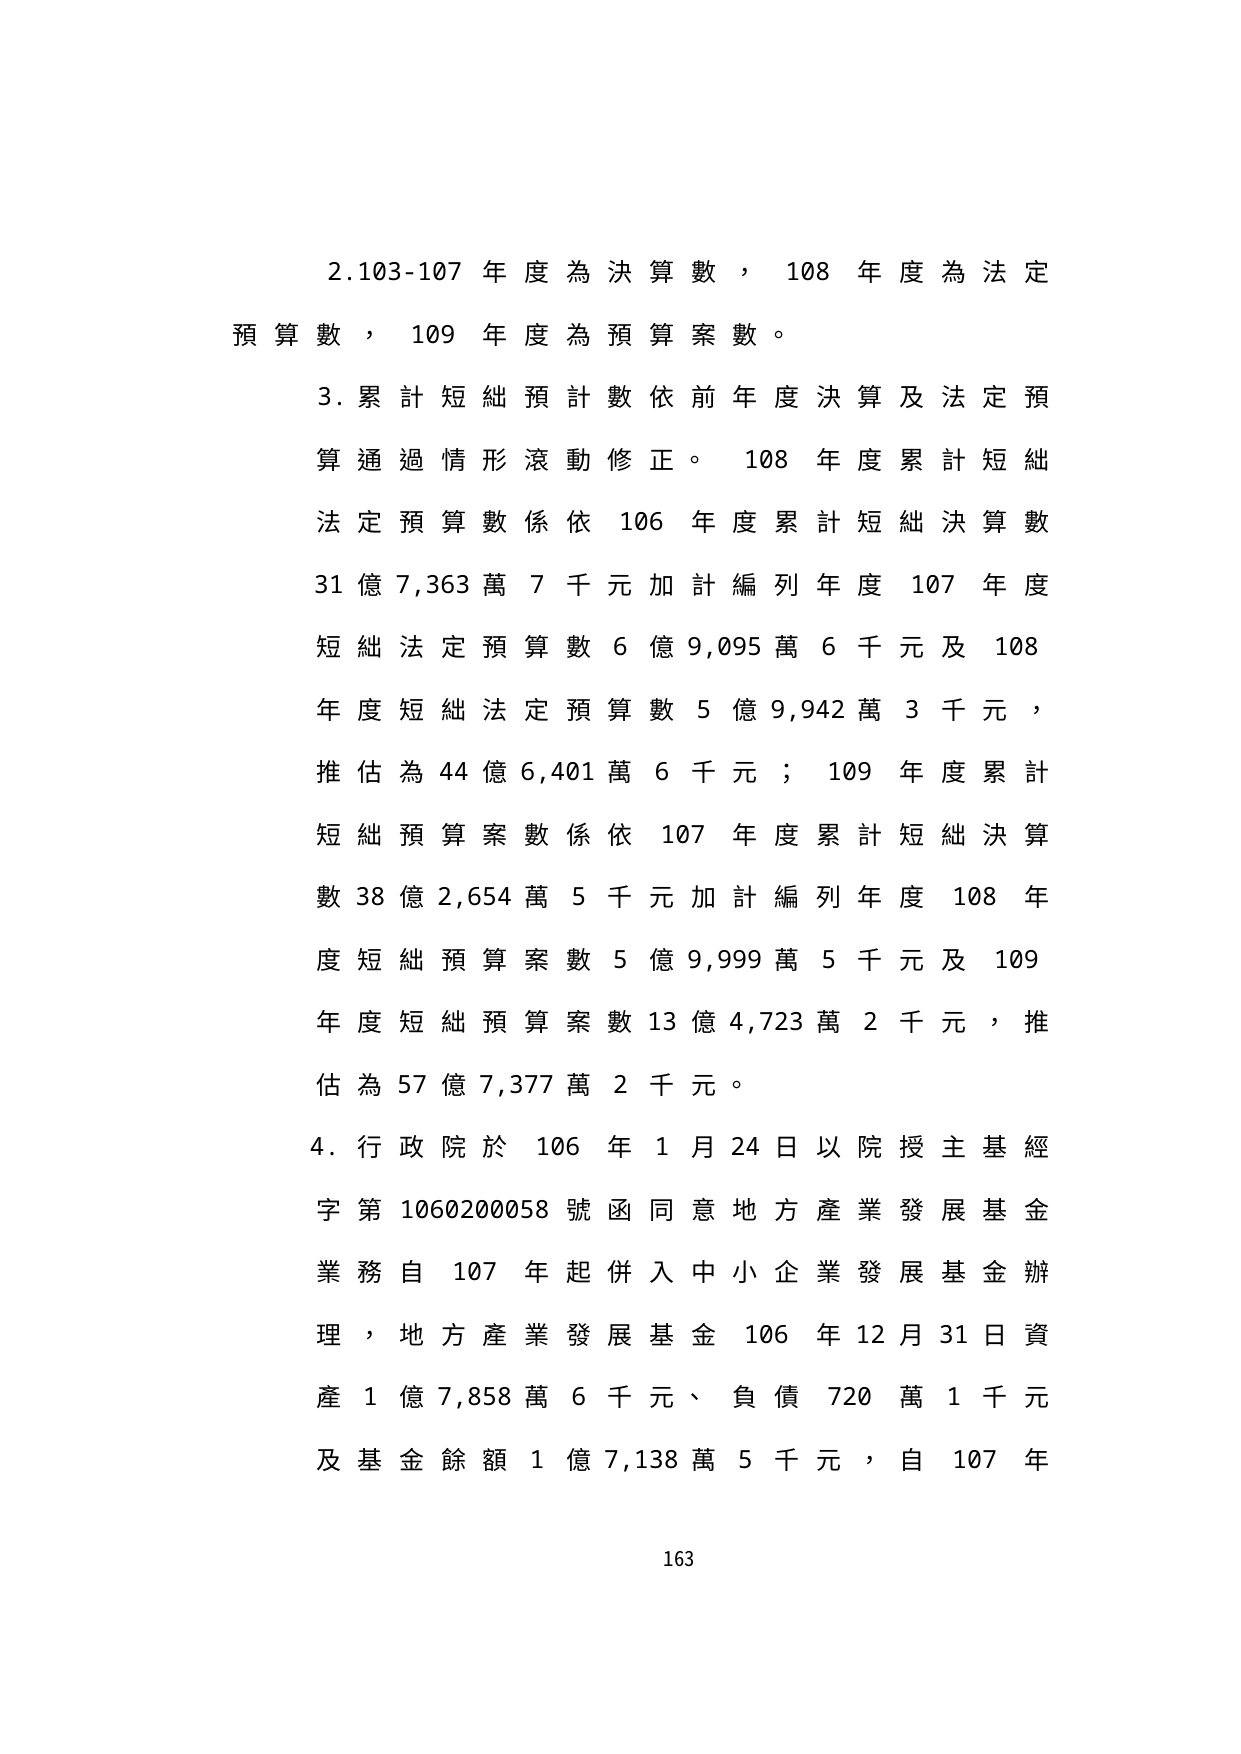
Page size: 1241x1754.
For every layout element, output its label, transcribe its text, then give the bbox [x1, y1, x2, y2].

text 3.累計短絀預計數依前年度決算及法定預算通過情形滾動修正。108年度累計短絀法定預算數係依106年度累計短絀決算數31億7,363萬7千元加計編列年度107年度短絀法定預算數6億9,095萬6千元及108年度短絀法定預算數5億9,942萬3千元，推估為44億6,401萬6千元；109年度累計短絀預算案數係依107年度累計短絀決算數38億2,654萬5千元加計編列年度108年度短絀預算案數5億9,999萬5千元及109年度短絀預算案數13億4,723萬2千元，推估為57億7,377萬2千元。 [186, 354, 1058, 1104]
text 2.103-107年度為決算數，108年度為法定預算數，109年度為預算案數。 [186, 229, 1058, 354]
text 4.行政院於106年1月24日以院授主基經字第1060200058號函同意地方產業發展基金業務自107年起併入中小企業發展基金辦理，地方產業發展基金106年12月31日資產1億7,858萬6千元、負債720萬1千元及基金餘額1億7,138萬5千元，自107年 [197, 1104, 1058, 1479]
